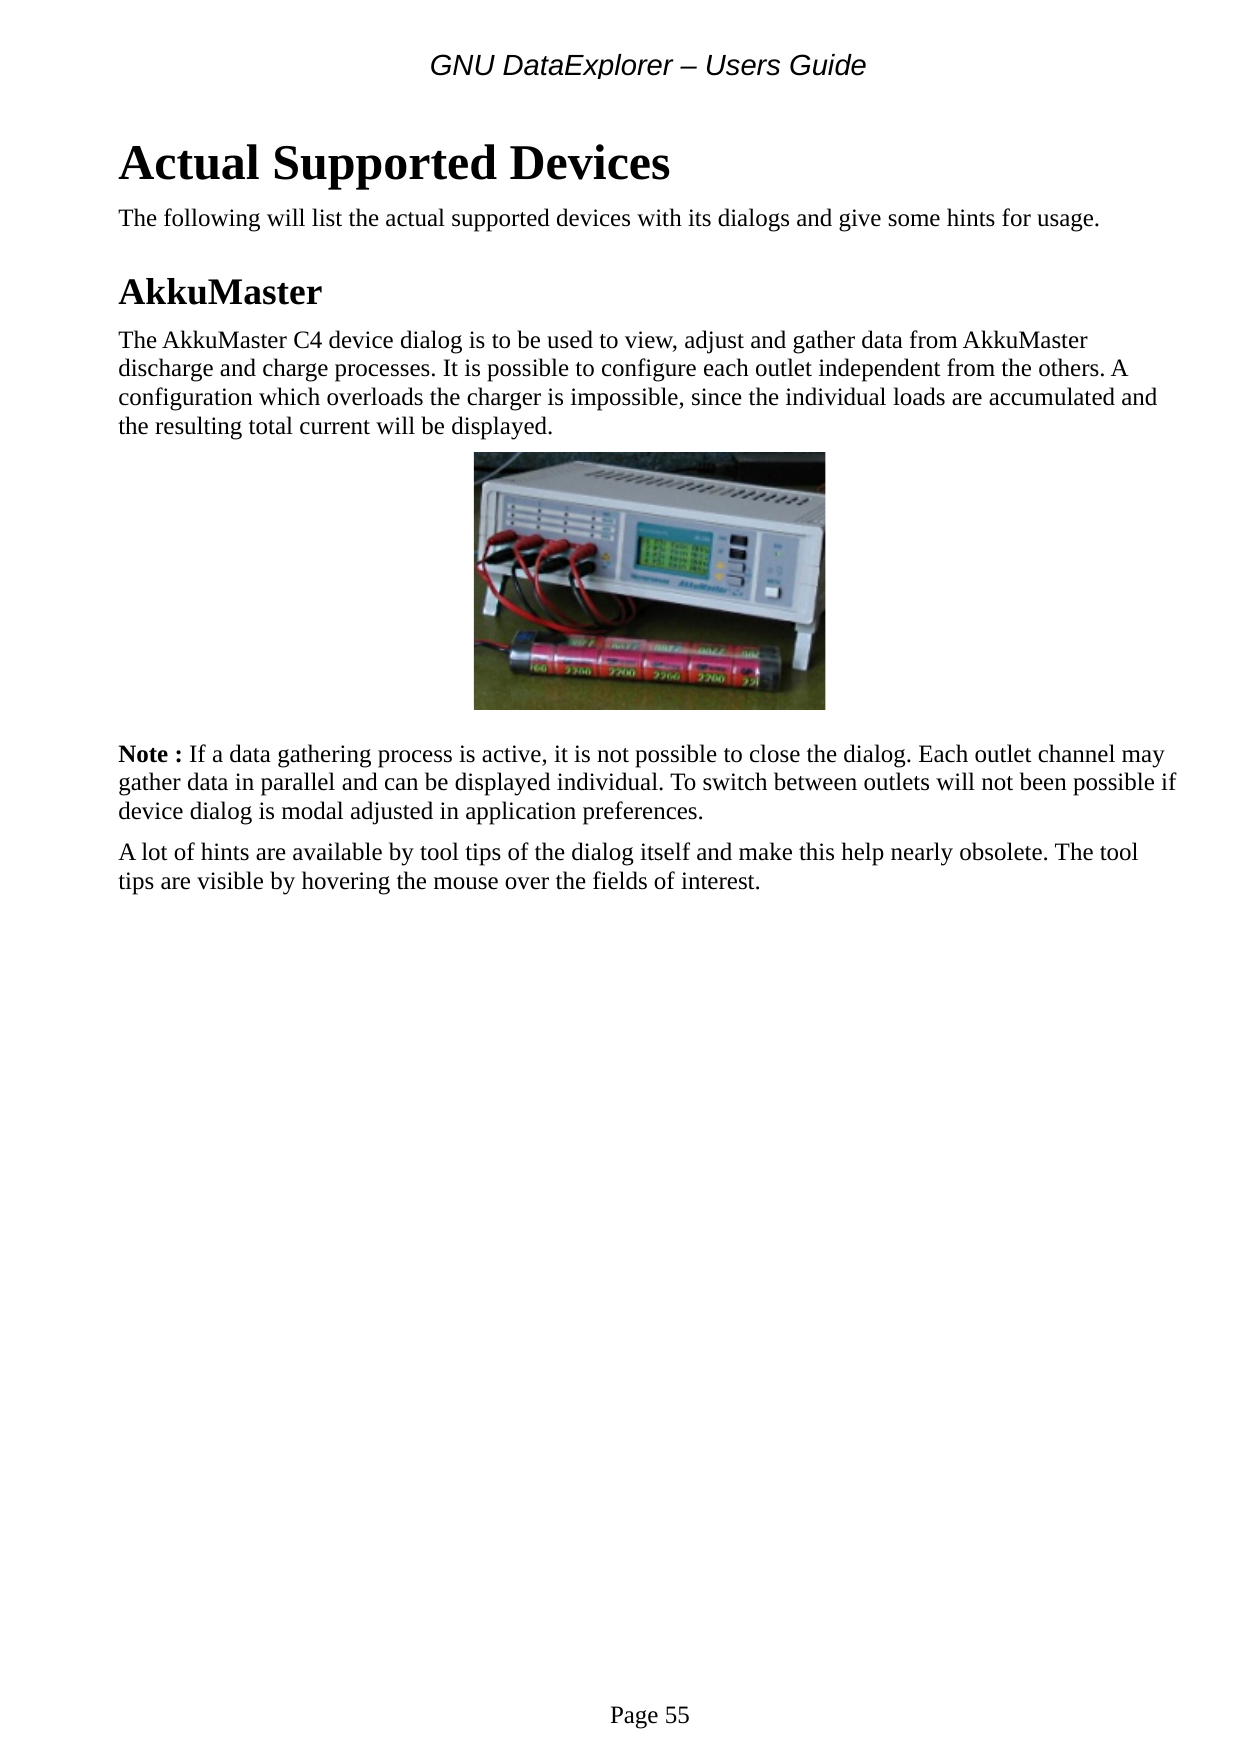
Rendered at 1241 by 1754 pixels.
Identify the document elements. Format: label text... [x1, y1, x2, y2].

subtitle Actual Supported Devices [118, 133, 1181, 190]
text The AkkuMaster C4 device dialog is to be used to view, adjust and gather data from AkkuMaster discharge and charge processes. It is possible to configure each outlet independent from the others. A configuration which overloads the charger is impossible, since the individual loads are accumulated and the resulting total current will be displayed. [118, 325, 1181, 440]
picture [473, 452, 826, 710]
text A lot of hints are available by tool tips of the dialog itself and make this help nearly obsolete. The tool tips are visible by hovering the mouse over the fields of interest. [118, 837, 1181, 895]
text Note : If a data gathering process is active, it is not possible to close the dialog. Each outlet channel may gather data in parallel and can be displayed individual. To switch between outlets will not been possible if device dialog is modal adjusted in application preferences. [118, 710, 1181, 825]
subtitle AkkuMaster [118, 269, 1181, 312]
text The following will list the actual supported devices with its dialogs and give some hints for usage. [118, 203, 1181, 232]
